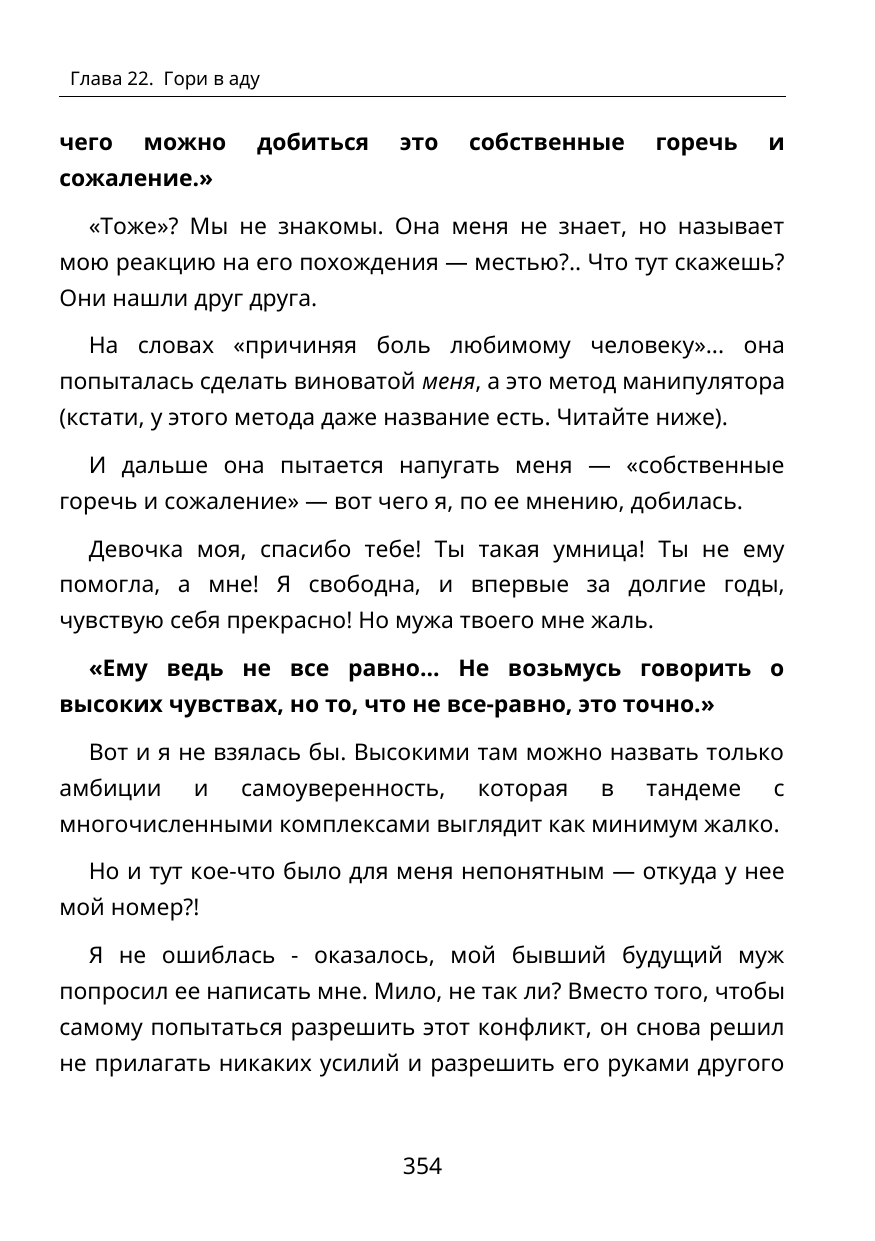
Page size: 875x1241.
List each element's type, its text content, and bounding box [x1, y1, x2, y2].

text Девочка моя, спасибо тебе! Ты такая умница! Ты не ему помогла, а мне! Я свободна, и впервые за долгие годы, чувствую себя прекрасно! Но мужа твоего мне жаль. [59, 532, 786, 636]
text чего можно добиться это собственные горечь и сожаление.» [59, 126, 786, 193]
text Я не ошиблась - оказалось, мой бывший будущий муж попросил ее написать мне. Мило, не так ли? Вместо того, чтобы самому попытаться разрешить этот конфликт, он снова решил не прилагать никаких усилий и разрешить его руками другого [59, 939, 786, 1078]
text «Тоже»? Мы не знакомы. Она меня не знает, но называет мою реакцию на его похождения — местью?.. Что тут скажешь? Они нашли друг друга. [59, 210, 786, 313]
text Но и тут кое-что было для меня непонятным — откуда у нее мой номер?! [59, 855, 786, 922]
text И дальше она пытается напугать меня — «собственные горечь и сожаление» — вот чего я, по ее мнению, добилась. [59, 449, 786, 516]
text «Ему ведь не все равно... Не возьмусь говорить о высоких чувствах, но то, что не все-равно, это точно.» [59, 652, 786, 719]
text На словах «причиняя боль любимому человеку»... она попыталась сделать виноватой меня, а это метод манипулятора (кстати, у этого метода даже название есть. Читайте ниже). [59, 329, 786, 432]
text Вот и я не взялась бы. Высокими там можно назвать только амбиции и самоуверенность, которая в тандеме с многочисленными комплексами выглядит как минимум жалко. [59, 736, 786, 839]
